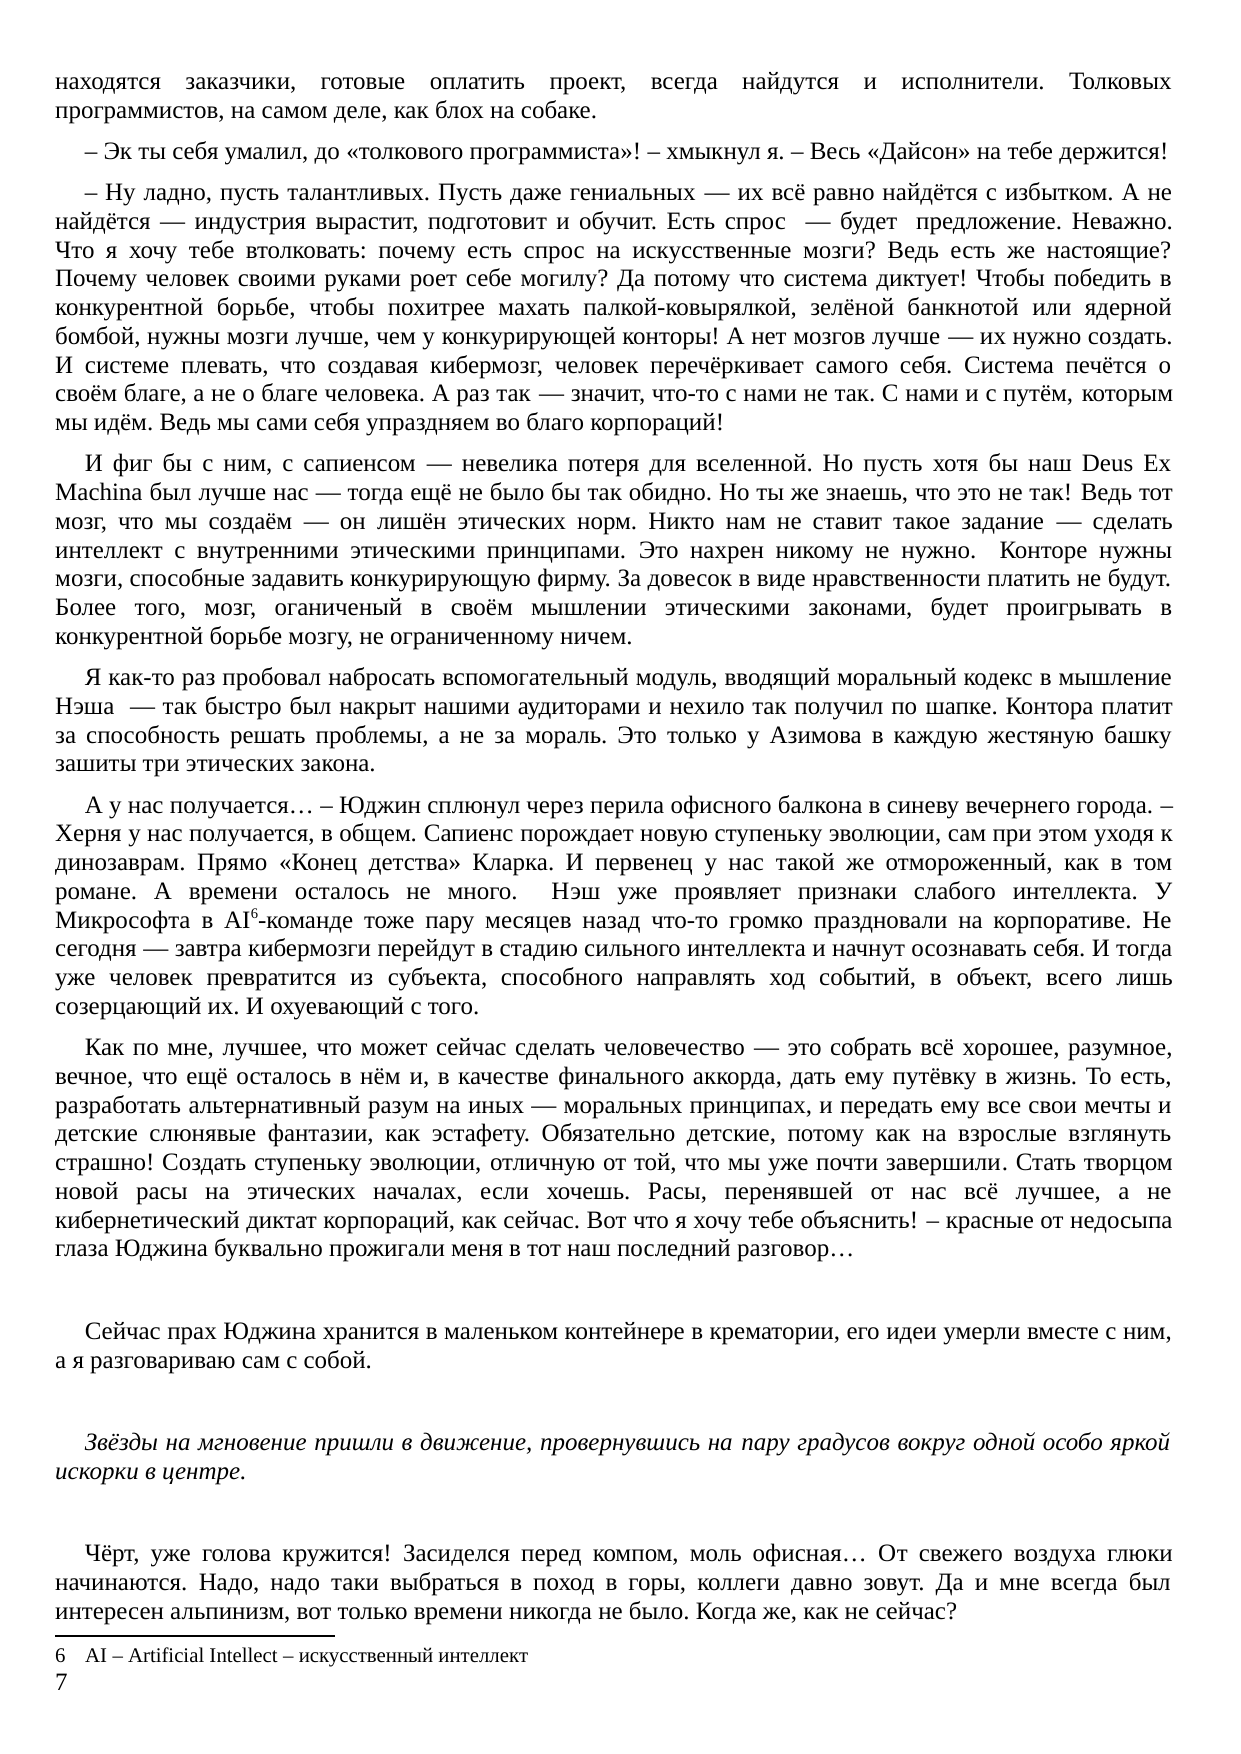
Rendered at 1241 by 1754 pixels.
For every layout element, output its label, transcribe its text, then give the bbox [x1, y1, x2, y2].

text Я как-то раз пробовал набросать вспомогательный модуль, вводящий моральный кодекс в мышление Нэша — так быстро был накрыт нашими аудиторами и нехило так получил по шапке. Контора платит за способность решать проблемы, а не за мораль. Это только у Азимова в каждую жестяную башку зашиты три этических закона. [55, 662, 1173, 777]
text А у нас получается… – Юджин сплюнул через перила офисного балкона в синеву вечернего города. – Херня у нас получается, в общем. Сапиенс порождает новую ступеньку эволюции, сам при этом уходя к динозаврам. Прямо «Конец детства» Кларка. И первенец у нас такой же отмороженный, как в том романе. А времени осталось не много. Нэш уже проявляет признаки слабого интеллекта. У Микрософта в AI-команде тоже пару месяцев назад что-то громко праздновали на корпоративе. Не сегодня — завтра кибермозги перейдут в стадию сильного интеллекта и начнут осознавать себя. И тогда уже человек превратится из субъекта, способного направлять ход событий, в объект, всего лишь созерцающий их. И охуевающий с того. [55, 790, 1173, 1020]
text Как по мне, лучшее, что может сейчас сделать человечество — это собрать всё хорошее, разумное, вечное, что ещё осталось в нём и, в качестве финального аккорда, дать ему путёвку в жизнь. То есть, разработать альтернативный разум на иных — моральных принципах, и передать ему все свои мечты и детские слюнявые фантазии, как эстафету. Обязательно детские, потому как на взрослые взглянуть страшно! Создать ступеньку эволюции, отличную от той, что мы уже почти завершили. Стать творцом новой расы на этических началах, если хочешь. Расы, перенявшей от нас всё лучшее, а не кибернетический диктат корпораций, как сейчас. Вот что я хочу тебе объяснить! – красные от недосыпа глаза Юджина буквально прожигали меня в тот наш последний разговор… [55, 1032, 1173, 1262]
text Сейчас прах Юджина хранится в маленьком контейнере в крематории, его идеи умерли вместе с ним, а я разговариваю сам с собой. [55, 1316, 1173, 1373]
text AI – Artificial Intellect – искусственный интеллект [55, 1642, 1173, 1667]
text находятся заказчики, готовые оплатить проект, всегда найдутся и исполнители. Толковых программистов, на самом деле, как блох на собаке. [55, 66, 1173, 123]
text – Эк ты себя умалил, до «толкового программиста»! – хмыкнул я. – Весь «Дайсон» на тебе держится! [55, 136, 1173, 165]
text – Ну ладно, пусть талантливых. Пусть даже гениальных — их всё равно найдётся с избытком. А не найдётся — индустрия вырастит, подготовит и обучит. Есть спрос — будет предложение. Неважно. Что я хочу тебе втолковать: почему есть спрос на искусственные мозги? Ведь есть же настоящие? Почему человек своими руками роет себе могилу? Да потому что система диктует! Чтобы победить в конкурентной борьбе, чтобы похитрее махать палкой-ковырялкой, зелёной банкнотой или ядерной бомбой, нужны мозги лучше, чем у конкурирующей конторы! А нет мозгов лучше — их нужно создать. И системе плевать, что создавая кибермозг, человек перечёркивает самого себя. Система печётся о своём благе, а не о благе человека. А раз так — значит, что-то с нами не так. С нами и с путём, которым мы идём. Ведь мы сами себя упраздняем во благо корпораций! [55, 177, 1173, 436]
text И фиг бы с ним, с сапиенсом — невелика потеря для вселенной. Но пусть хотя бы наш Deus Ex Machina был лучше нас — тогда ещё не было бы так обидно. Но ты же знаешь, что это не так! Ведь тот мозг, что мы создаём — он лишён этических норм. Никто нам не ставит такое задание — сделать интеллект с внутренними этическими принципами. Это нахрен никому не нужно. Конторе нужны мозги, способные задавить конкурирующую фирму. За довесок в виде нравственности платить не будут. Более того, мозг, оганиченый в своём мышлении этическими законами, будет проигрывать в конкурентной борьбе мозгу, не ограниченному ничем. [55, 448, 1173, 650]
text Чёрт, уже голова кружится! Засиделся перед компом, моль офисная… От свежего воздуха глюки начинаются. Надо, надо таки выбраться в поход в горы, коллеги давно зовут. Да и мне всегда был интересен альпинизм, вот только времени никогда не было. Когда же, как не сейчас? [55, 1538, 1173, 1625]
text Звёзды на мгновение пришли в движение, провернувшись на пару градусов вокруг одной особо яркой искорки в центре. [55, 1427, 1173, 1485]
